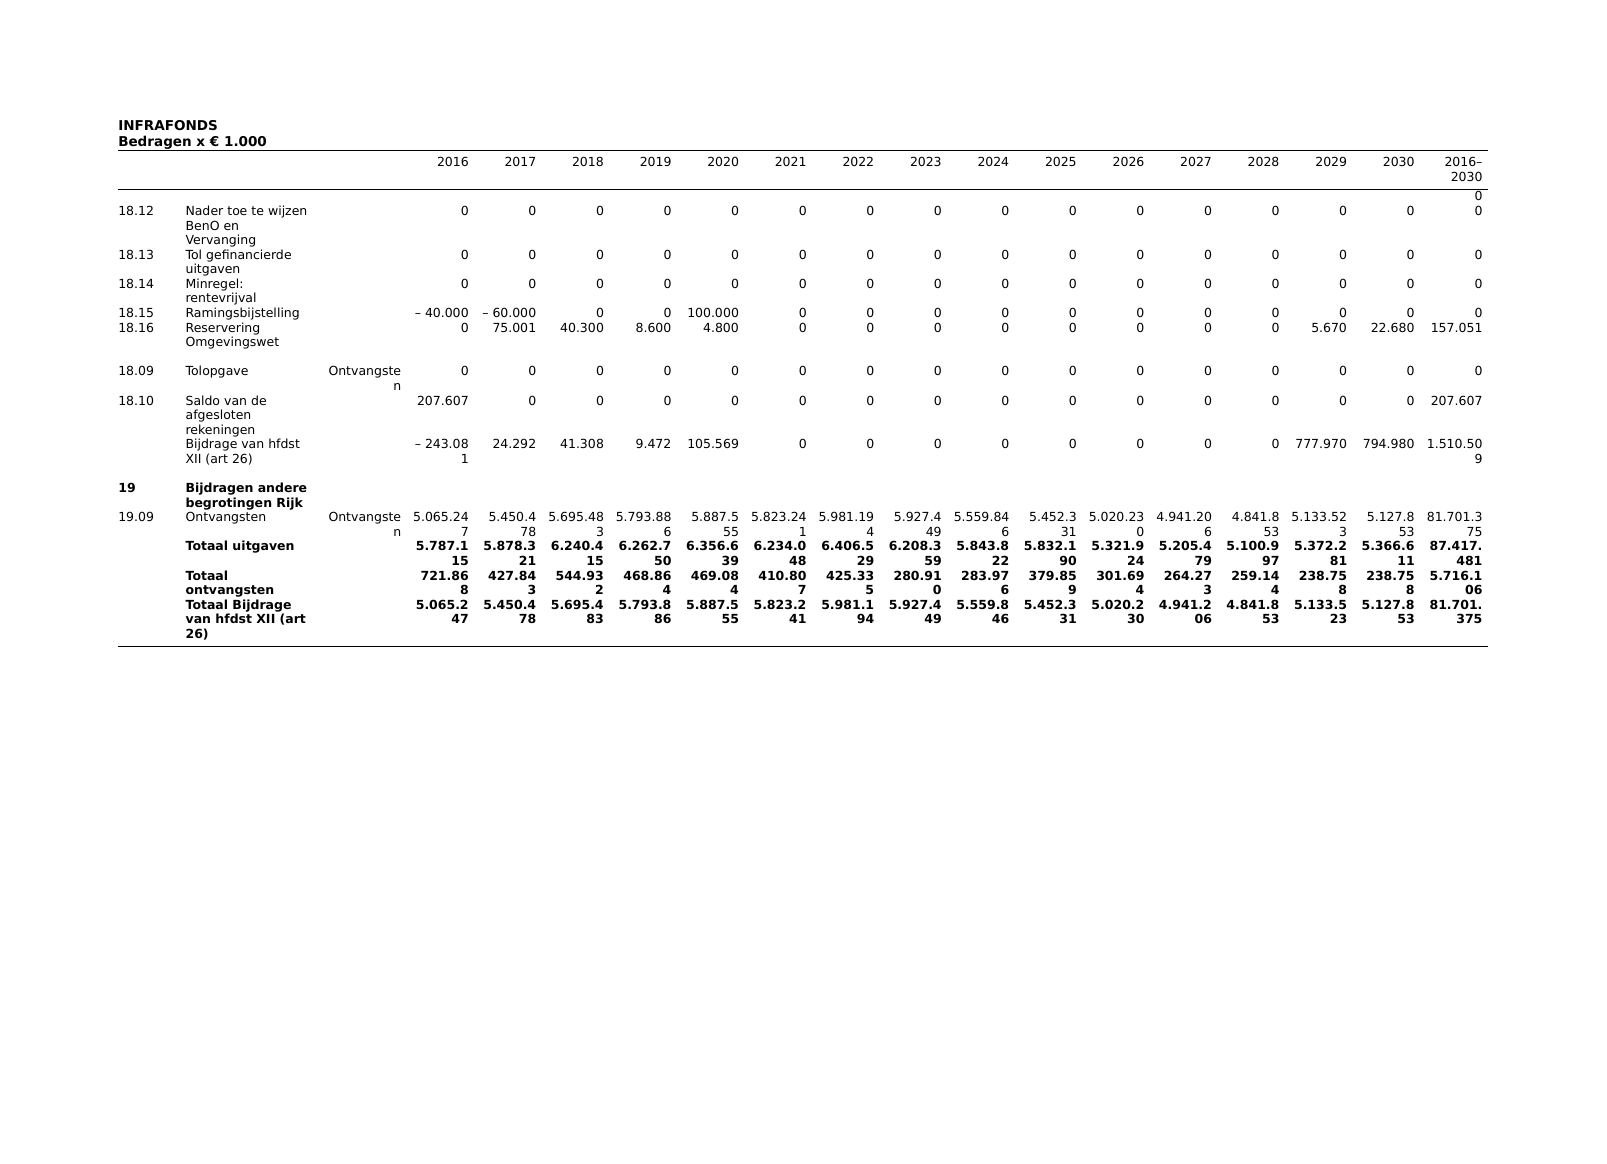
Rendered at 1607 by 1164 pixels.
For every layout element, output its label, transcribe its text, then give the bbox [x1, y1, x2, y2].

table_cell 4.841.853 [1218, 598, 1285, 646]
table_cell 0 [947, 437, 1015, 466]
table_cell [1150, 350, 1218, 364]
table_cell 2016 [407, 151, 474, 189]
table_cell 0 [1150, 320, 1218, 349]
table_cell 0 [407, 364, 474, 393]
table_cell 2018 [542, 151, 609, 189]
table_cell 0 [1218, 248, 1285, 277]
table_cell 0 [1015, 248, 1082, 277]
table_cell [880, 466, 947, 481]
table_cell [812, 466, 880, 481]
table_cell 0 [474, 204, 542, 247]
table_cell 0 [542, 204, 609, 247]
table_cell 207.607 [1420, 393, 1488, 437]
table_cell Minregel: rentevrijval [180, 277, 315, 306]
table_cell 0 [407, 320, 474, 349]
table_cell Totaal uitgaven [180, 539, 315, 568]
table_cell 0 [1015, 204, 1082, 247]
table_cell 425.335 [812, 568, 880, 597]
table_cell [1285, 190, 1353, 204]
table_cell 5.321.924 [1083, 539, 1150, 568]
table_cell 0 [1083, 306, 1150, 320]
table_cell [677, 481, 744, 510]
table_cell [947, 190, 1015, 204]
table_cell [542, 481, 609, 510]
table_cell 0 [1285, 204, 1353, 247]
table_cell 6.356.639 [677, 539, 744, 568]
table_cell 4.800 [677, 320, 744, 349]
table_cell Totaal ontvangsten [180, 568, 315, 597]
table_cell 0 [745, 364, 812, 393]
table_cell 5.127.853 [1353, 598, 1420, 646]
table_cell [315, 320, 407, 349]
table_cell 0 [1353, 364, 1420, 393]
table_cell 18.10 [118, 393, 179, 437]
table_cell 0 [542, 364, 609, 393]
table_cell 427.843 [474, 568, 542, 597]
table_cell [315, 539, 407, 568]
table_cell 0 [947, 306, 1015, 320]
table_cell [474, 481, 542, 510]
table_cell [1083, 466, 1150, 481]
table_cell 0 [947, 320, 1015, 349]
table_cell 18.14 [118, 277, 179, 306]
table_cell 81.701.375 [1420, 510, 1488, 539]
table_cell 207.607 [407, 393, 474, 437]
table_cell [315, 277, 407, 306]
table_cell 5.450.478 [474, 510, 542, 539]
table_cell [1353, 190, 1420, 204]
table_cell 5.981.194 [812, 598, 880, 646]
table_cell Bijdragen andere begrotingen Rijk [180, 481, 315, 510]
table_cell 0 [1015, 393, 1082, 437]
table_cell 794.980 [1353, 437, 1420, 466]
table_cell [1015, 190, 1082, 204]
table_cell 9.472 [610, 437, 677, 466]
table_cell 0 [812, 204, 880, 247]
table_cell 238.758 [1353, 568, 1420, 597]
table_cell [1150, 481, 1218, 510]
table_cell 8.600 [610, 320, 677, 349]
table_header INFRAFONDS Bedragen x € 1.000 [118, 118, 1488, 149]
table_cell 0 [1083, 393, 1150, 437]
table_cell 0 [542, 277, 609, 306]
table_cell 5.695.483 [542, 598, 609, 646]
table_cell 0 [880, 393, 947, 437]
table_cell Bijdrage van hfdst XII (art 26) [180, 437, 315, 466]
table_cell Ramingsbijstelling [180, 306, 315, 320]
table_cell 2024 [947, 151, 1015, 189]
table_cell [610, 190, 677, 204]
table_cell 0 [745, 277, 812, 306]
table_cell [118, 437, 179, 466]
table_cell [812, 481, 880, 510]
table_cell [118, 539, 179, 568]
table_cell [407, 481, 474, 510]
table_cell 0 [1083, 364, 1150, 393]
table_cell 0 [1150, 306, 1218, 320]
table_cell 2019 [610, 151, 677, 189]
table_cell 0 [1150, 204, 1218, 247]
table_cell 0 [474, 393, 542, 437]
table_cell 105.569 [677, 437, 744, 466]
table_cell 0 [1420, 190, 1488, 204]
table_cell [315, 393, 407, 437]
table_cell 301.694 [1083, 568, 1150, 597]
table_cell 5.020.230 [1083, 510, 1150, 539]
table_cell [880, 481, 947, 510]
table_cell [880, 350, 947, 364]
table_cell 4.841.853 [1218, 510, 1285, 539]
table_cell 6.240.415 [542, 539, 609, 568]
table_cell 2020 [677, 151, 744, 189]
table_cell [947, 466, 1015, 481]
table_cell 5.843.822 [947, 539, 1015, 568]
table_cell [1285, 350, 1353, 364]
table_cell 0 [880, 364, 947, 393]
table_cell [407, 350, 474, 364]
table_cell 2029 [1285, 151, 1353, 189]
table_cell 0 [542, 248, 609, 277]
table_cell 0 [610, 364, 677, 393]
table_cell 5.793.886 [610, 598, 677, 646]
table_cell 0 [745, 204, 812, 247]
table_cell 2022 [812, 151, 880, 189]
table_cell 0 [610, 204, 677, 247]
table_cell 5.452.331 [1015, 510, 1082, 539]
table_cell 19.09 [118, 510, 179, 539]
table_cell 0 [1015, 306, 1082, 320]
table_cell 0 [1285, 248, 1353, 277]
table_cell 2026 [1083, 151, 1150, 189]
table_cell 5.065.247 [407, 598, 474, 646]
table_cell 0 [1015, 320, 1082, 349]
table_cell [677, 350, 744, 364]
table_cell 0 [610, 248, 677, 277]
table_cell 0 [1353, 306, 1420, 320]
table_cell [118, 466, 179, 481]
table_cell 0 [880, 277, 947, 306]
table_cell 5.452.331 [1015, 598, 1082, 646]
table_cell 5.366.611 [1353, 539, 1420, 568]
table_cell 0 [1420, 248, 1488, 277]
table_cell 0 [1218, 277, 1285, 306]
table_cell 6.234.048 [745, 539, 812, 568]
table_cell 469.084 [677, 568, 744, 597]
table_cell 0 [947, 204, 1015, 247]
table_cell 0 [1083, 248, 1150, 277]
table_cell 0 [1015, 277, 1082, 306]
table_cell 259.144 [1218, 568, 1285, 597]
table_cell 0 [745, 320, 812, 349]
table_cell [315, 306, 407, 320]
table_cell 0 [542, 306, 609, 320]
table_cell 2027 [1150, 151, 1218, 189]
table_cell [677, 466, 744, 481]
table_cell [474, 466, 542, 481]
table_cell 18.09 [118, 364, 179, 393]
table_cell [542, 466, 609, 481]
table_cell 0 [880, 204, 947, 247]
table_cell 5.695.483 [542, 510, 609, 539]
table_cell 0 [745, 248, 812, 277]
table_cell 0 [1218, 393, 1285, 437]
table_cell [745, 481, 812, 510]
table_cell 0 [1015, 364, 1082, 393]
table_cell 0 [880, 320, 947, 349]
table_cell [1015, 350, 1082, 364]
table_cell 0 [677, 248, 744, 277]
table_cell 5.793.886 [610, 510, 677, 539]
table_cell 5.823.241 [745, 598, 812, 646]
table_cell 87.417.481 [1420, 539, 1488, 568]
table_cell [180, 190, 315, 204]
table_cell 5.787.115 [407, 539, 474, 568]
table_cell 5.927.449 [880, 510, 947, 539]
table_cell 0 [1218, 306, 1285, 320]
table_cell 0 [610, 306, 677, 320]
table_cell 0 [677, 277, 744, 306]
table_cell [947, 481, 1015, 510]
table_cell [1218, 190, 1285, 204]
table_cell 0 [745, 306, 812, 320]
table_cell [1015, 481, 1082, 510]
table_cell 5.832.190 [1015, 539, 1082, 568]
table_cell 18.15 [118, 306, 179, 320]
table_cell [118, 568, 179, 597]
table_cell 0 [1015, 437, 1082, 466]
table_cell 5.559.846 [947, 510, 1015, 539]
table_cell 18.13 [118, 248, 179, 277]
table_cell Totaal Bijdrage van hfdst XII (art 26) [180, 598, 315, 646]
table_cell 5.670 [1285, 320, 1353, 349]
table_cell 721.868 [407, 568, 474, 597]
table_cell 0 [812, 437, 880, 466]
table_cell [677, 190, 744, 204]
table_cell 2021 [745, 151, 812, 189]
table_cell 0 [880, 306, 947, 320]
table_cell 5.878.321 [474, 539, 542, 568]
table_cell 0 [677, 393, 744, 437]
table_cell – 40.000 [407, 306, 474, 320]
table_cell [610, 350, 677, 364]
table_cell 75.001 [474, 320, 542, 349]
table_cell – 60.000 [474, 306, 542, 320]
table_cell 238.758 [1285, 568, 1353, 597]
table_cell 2016–2030 [1420, 151, 1488, 189]
table_cell 0 [1218, 204, 1285, 247]
table_cell 40.300 [542, 320, 609, 349]
table_cell 0 [812, 393, 880, 437]
table_cell – 243.081 [407, 437, 474, 466]
table_cell 0 [474, 277, 542, 306]
table_cell 0 [1285, 306, 1353, 320]
table_cell 5.887.555 [677, 510, 744, 539]
table_cell 0 [1420, 277, 1488, 306]
table_cell Ontvangsten [315, 510, 407, 539]
table_cell [812, 350, 880, 364]
table_cell [315, 151, 407, 189]
table_cell 0 [745, 393, 812, 437]
table_cell 4.941.206 [1150, 510, 1218, 539]
table_cell [315, 350, 407, 364]
table_cell 41.308 [542, 437, 609, 466]
table_cell 5.559.846 [947, 598, 1015, 646]
table_cell 22.680 [1353, 320, 1420, 349]
table_cell [812, 190, 880, 204]
table_cell 2025 [1015, 151, 1082, 189]
table_cell 0 [812, 277, 880, 306]
table_cell [542, 350, 609, 364]
table_cell 0 [1420, 306, 1488, 320]
table_cell [1083, 350, 1150, 364]
table_cell 0 [677, 204, 744, 247]
table_cell 5.065.247 [407, 510, 474, 539]
table_cell 0 [880, 248, 947, 277]
table_cell [180, 350, 315, 364]
table_cell [1420, 350, 1488, 364]
table_cell 5.981.194 [812, 510, 880, 539]
table_cell 2023 [880, 151, 947, 189]
table_cell [315, 568, 407, 597]
table_cell 468.864 [610, 568, 677, 597]
table_cell 1.510.509 [1420, 437, 1488, 466]
table_cell [315, 466, 407, 481]
table_cell 2017 [474, 151, 542, 189]
table_cell [1218, 350, 1285, 364]
table_cell [407, 190, 474, 204]
table_cell 777.970 [1285, 437, 1353, 466]
table_cell 18.16 [118, 320, 179, 349]
table_cell [1285, 481, 1353, 510]
table_cell 0 [1150, 277, 1218, 306]
table_cell 5.100.997 [1218, 539, 1285, 568]
table_cell [542, 190, 609, 204]
table_cell 5.716.106 [1420, 568, 1488, 597]
table_cell [1083, 481, 1150, 510]
table_cell 0 [1083, 277, 1150, 306]
table_cell 283.976 [947, 568, 1015, 597]
table_cell 0 [1218, 364, 1285, 393]
table_cell 0 [1353, 248, 1420, 277]
table_cell 0 [812, 248, 880, 277]
table_cell 0 [745, 437, 812, 466]
table_cell 2030 [1353, 151, 1420, 189]
table_cell Ontvangsten [315, 364, 407, 393]
table_cell 0 [1353, 393, 1420, 437]
table_cell 379.859 [1015, 568, 1082, 597]
table_cell 24.292 [474, 437, 542, 466]
table_cell 0 [610, 277, 677, 306]
table_cell 157.051 [1420, 320, 1488, 349]
table_cell 410.807 [745, 568, 812, 597]
table_cell 0 [880, 437, 947, 466]
table_cell [610, 466, 677, 481]
table_cell 280.910 [880, 568, 947, 597]
table_cell 0 [1083, 204, 1150, 247]
table_cell 5.205.479 [1150, 539, 1218, 568]
table_cell 6.262.750 [610, 539, 677, 568]
table_cell 264.273 [1150, 568, 1218, 597]
table_cell 0 [812, 320, 880, 349]
table_cell [610, 481, 677, 510]
table_cell [315, 248, 407, 277]
table_cell [1353, 350, 1420, 364]
table_cell Nader toe te wijzen BenO en Vervanging [180, 204, 315, 247]
table_cell 5.127.853 [1353, 510, 1420, 539]
table_cell 0 [947, 248, 1015, 277]
table_cell 5.450.478 [474, 598, 542, 646]
table_cell [1150, 190, 1218, 204]
table_cell 4.941.206 [1150, 598, 1218, 646]
table_cell [1285, 466, 1353, 481]
table_cell 0 [1285, 393, 1353, 437]
table_cell [1015, 466, 1082, 481]
table_cell 0 [1420, 364, 1488, 393]
table_cell [1218, 466, 1285, 481]
table_cell 5.823.241 [745, 510, 812, 539]
table_cell 0 [474, 248, 542, 277]
table_cell [118, 598, 179, 646]
table_cell 0 [947, 393, 1015, 437]
table_cell [315, 437, 407, 466]
table_cell 0 [1150, 393, 1218, 437]
table_cell 6.406.529 [812, 539, 880, 568]
table_cell 2028 [1218, 151, 1285, 189]
table_cell [407, 466, 474, 481]
table_cell [745, 350, 812, 364]
table_cell [880, 190, 947, 204]
table_cell 0 [1150, 364, 1218, 393]
table_cell [1420, 466, 1488, 481]
table_cell 5.887.555 [677, 598, 744, 646]
table_cell 0 [1083, 320, 1150, 349]
table_cell 0 [1353, 204, 1420, 247]
table_cell [745, 466, 812, 481]
table_cell 0 [947, 364, 1015, 393]
table_cell 5.133.523 [1285, 598, 1353, 646]
table_cell [1218, 481, 1285, 510]
table_cell 0 [610, 393, 677, 437]
table_cell 5.372.281 [1285, 539, 1353, 568]
table_cell 0 [407, 277, 474, 306]
table_cell Tol gefinancierde uitgaven [180, 248, 315, 277]
table_cell 5.927.449 [880, 598, 947, 646]
table_cell 18.12 [118, 204, 179, 247]
table_cell 0 [677, 364, 744, 393]
table_cell 100.000 [677, 306, 744, 320]
table_cell Saldo van de afgesloten rekeningen [180, 393, 315, 437]
table_cell [947, 350, 1015, 364]
table_cell [474, 190, 542, 204]
table_cell [315, 598, 407, 646]
table_cell [315, 481, 407, 510]
table_cell 0 [1285, 277, 1353, 306]
table_cell 0 [474, 364, 542, 393]
table_cell 0 [1218, 437, 1285, 466]
table_cell [118, 350, 179, 364]
table_cell 0 [1150, 437, 1218, 466]
table_cell 0 [407, 248, 474, 277]
table_cell [1420, 481, 1488, 510]
table_cell [1150, 466, 1218, 481]
table_cell [745, 190, 812, 204]
table_cell [474, 350, 542, 364]
table_cell [1083, 190, 1150, 204]
table_cell 0 [1353, 277, 1420, 306]
table_cell 0 [1150, 248, 1218, 277]
table_cell 0 [812, 364, 880, 393]
table_cell [315, 204, 407, 247]
table_cell [315, 190, 407, 204]
table_cell 0 [1218, 320, 1285, 349]
table_cell 0 [1083, 437, 1150, 466]
table_cell 0 [812, 306, 880, 320]
table_cell [118, 151, 315, 189]
table_cell 6.208.359 [880, 539, 947, 568]
table_cell 0 [1420, 204, 1488, 247]
table_cell 0 [1285, 364, 1353, 393]
table_cell [118, 190, 179, 204]
table_cell Tolopgave [180, 364, 315, 393]
table_cell 5.133.523 [1285, 510, 1353, 539]
table_cell [180, 466, 315, 481]
table_cell 0 [407, 204, 474, 247]
table_cell 19 [118, 481, 179, 510]
table_cell Reservering Omgevingswet [180, 320, 315, 349]
table_cell 0 [947, 277, 1015, 306]
table_cell 5.020.230 [1083, 598, 1150, 646]
table_cell Ontvangsten [180, 510, 315, 539]
table_cell [1353, 466, 1420, 481]
table_cell 544.932 [542, 568, 609, 597]
table_cell [1353, 481, 1420, 510]
table_cell 81.701.375 [1420, 598, 1488, 646]
table_cell 0 [542, 393, 609, 437]
